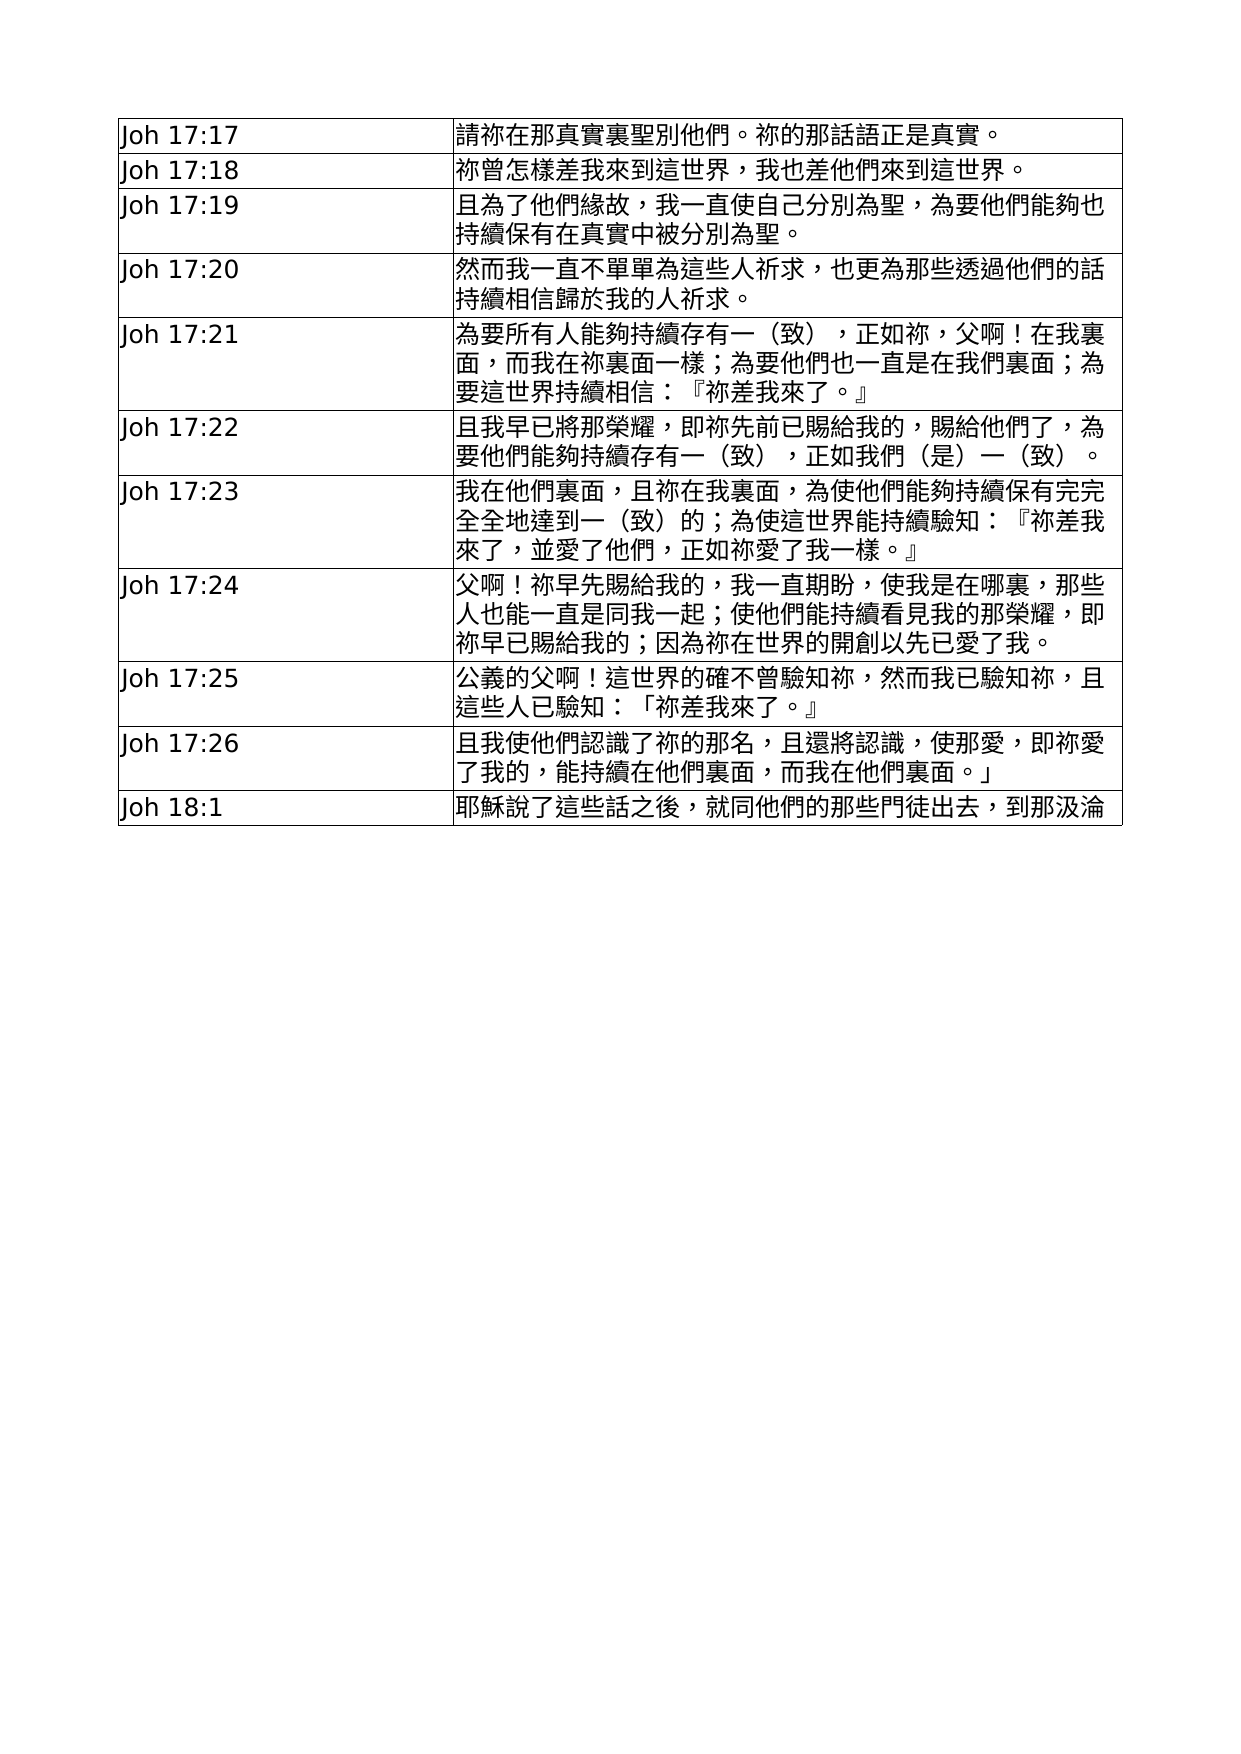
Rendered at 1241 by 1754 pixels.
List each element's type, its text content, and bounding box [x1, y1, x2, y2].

table_cell 且我使他們認識了祢的那名，且還將認識，使那愛，即祢愛了我的，能持續在他們裏面，而我在他們裏面。」 [454, 727, 1122, 790]
table_cell Joh 17:19 [119, 189, 453, 253]
table_cell 請祢在那真實裏聖別他們。祢的那話語正是真實。 [454, 119, 1122, 153]
table_cell Joh 17:21 [119, 318, 453, 410]
table_cell Joh 17:25 [119, 662, 453, 726]
table_cell Joh 17:23 [119, 476, 453, 568]
table_cell Joh 17:17 [119, 119, 453, 153]
table_cell 且我早已將那榮耀，即祢先前已賜給我的，賜給他們了，為要他們能夠持續存有一（致），正如我們（是）一（致）。 [454, 411, 1122, 474]
table_cell 為要所有人能夠持續存有一（致），正如祢，父啊！在我裏面，而我在祢裏面一樣；為要他們也一直是在我們裏面；為要這世界持續相信：『祢差我來了。』 [454, 318, 1122, 410]
table_cell Joh 17:26 [119, 727, 453, 790]
table_cell Joh 17:24 [119, 569, 453, 661]
table_cell 然而我一直不單單為這些人祈求，也更為那些透過他們的話持續相信歸於我的人祈求。 [454, 254, 1122, 317]
table_cell 耶穌說了這些話之後，就同他們的那些門徒出去，到那汲淪 [454, 791, 1122, 825]
table_cell 祢曾怎樣差我來到這世界，我也差他們來到這世界。 [454, 154, 1122, 188]
table_cell 父啊！祢早先賜給我的，我一直期盼，使我是在哪裏，那些人也能一直是同我一起；使他們能持續看見我的那榮耀，即祢早已賜給我的；因為祢在世界的開創以先已愛了我。 [454, 569, 1122, 661]
table_cell 我在他們裏面，且祢在我裏面，為使他們能夠持續保有完完全全地達到一（致）的；為使這世界能持續驗知：『祢差我來了，並愛了他們，正如祢愛了我一樣。』 [454, 476, 1122, 568]
table_cell Joh 17:20 [119, 254, 453, 317]
table_cell Joh 17:18 [119, 154, 453, 188]
table_cell Joh 18:1 [119, 791, 453, 825]
table_cell 且為了他們緣故，我一直使自己分別為聖，為要他們能夠也持續保有在真實中被分別為聖。 [454, 189, 1122, 253]
table_cell 公義的父啊！這世界的確不曾驗知祢，然而我已驗知祢，且這些人已驗知：「祢差我來了。』 [454, 662, 1122, 726]
table_cell Joh 17:22 [119, 411, 453, 474]
